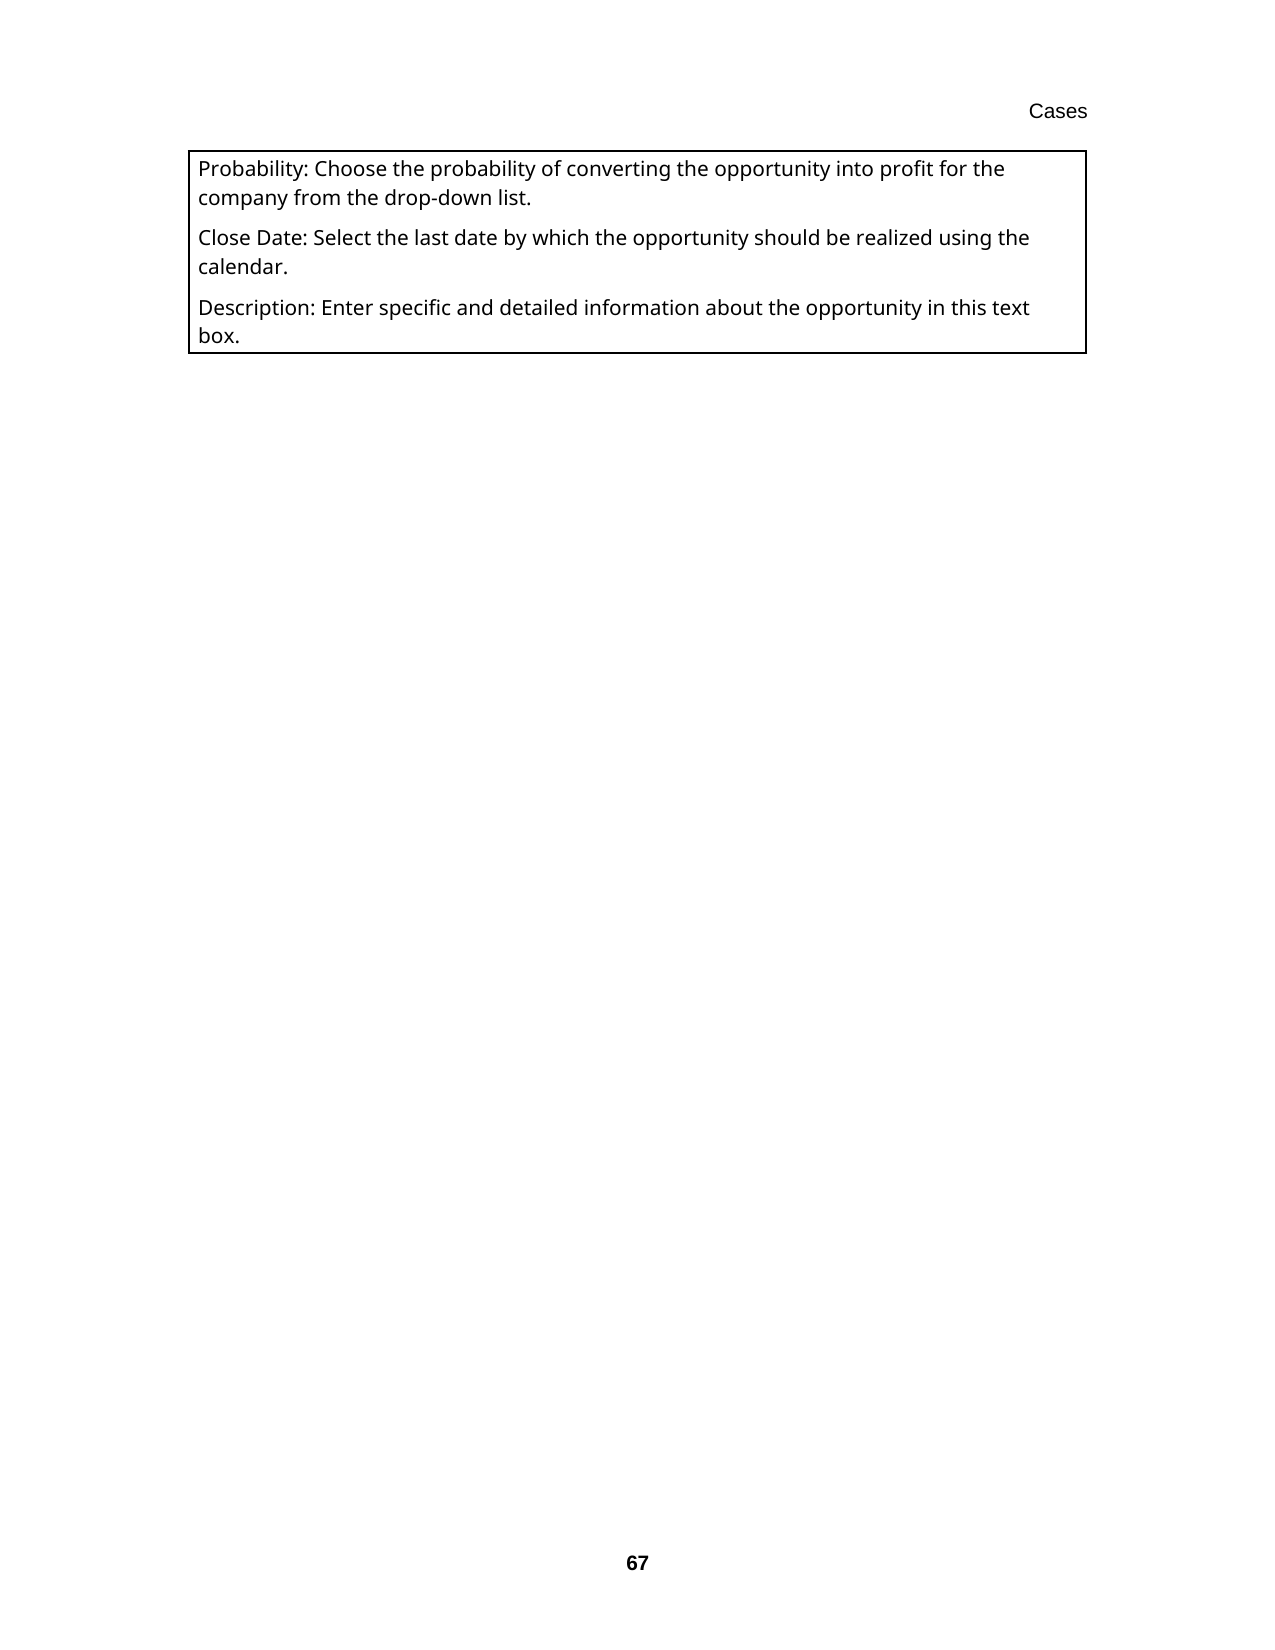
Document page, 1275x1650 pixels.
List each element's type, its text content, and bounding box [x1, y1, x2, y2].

text Description: Enter specific and detailed information about the opportunity in this text box. [190, 289, 1085, 352]
text Close Date: Select the last date by which the opportunity should be realized using the calendar. [190, 219, 1085, 280]
text Probability: Choose the probability of converting the opportunity into profit for the company from the drop-down list. [190, 152, 1085, 211]
